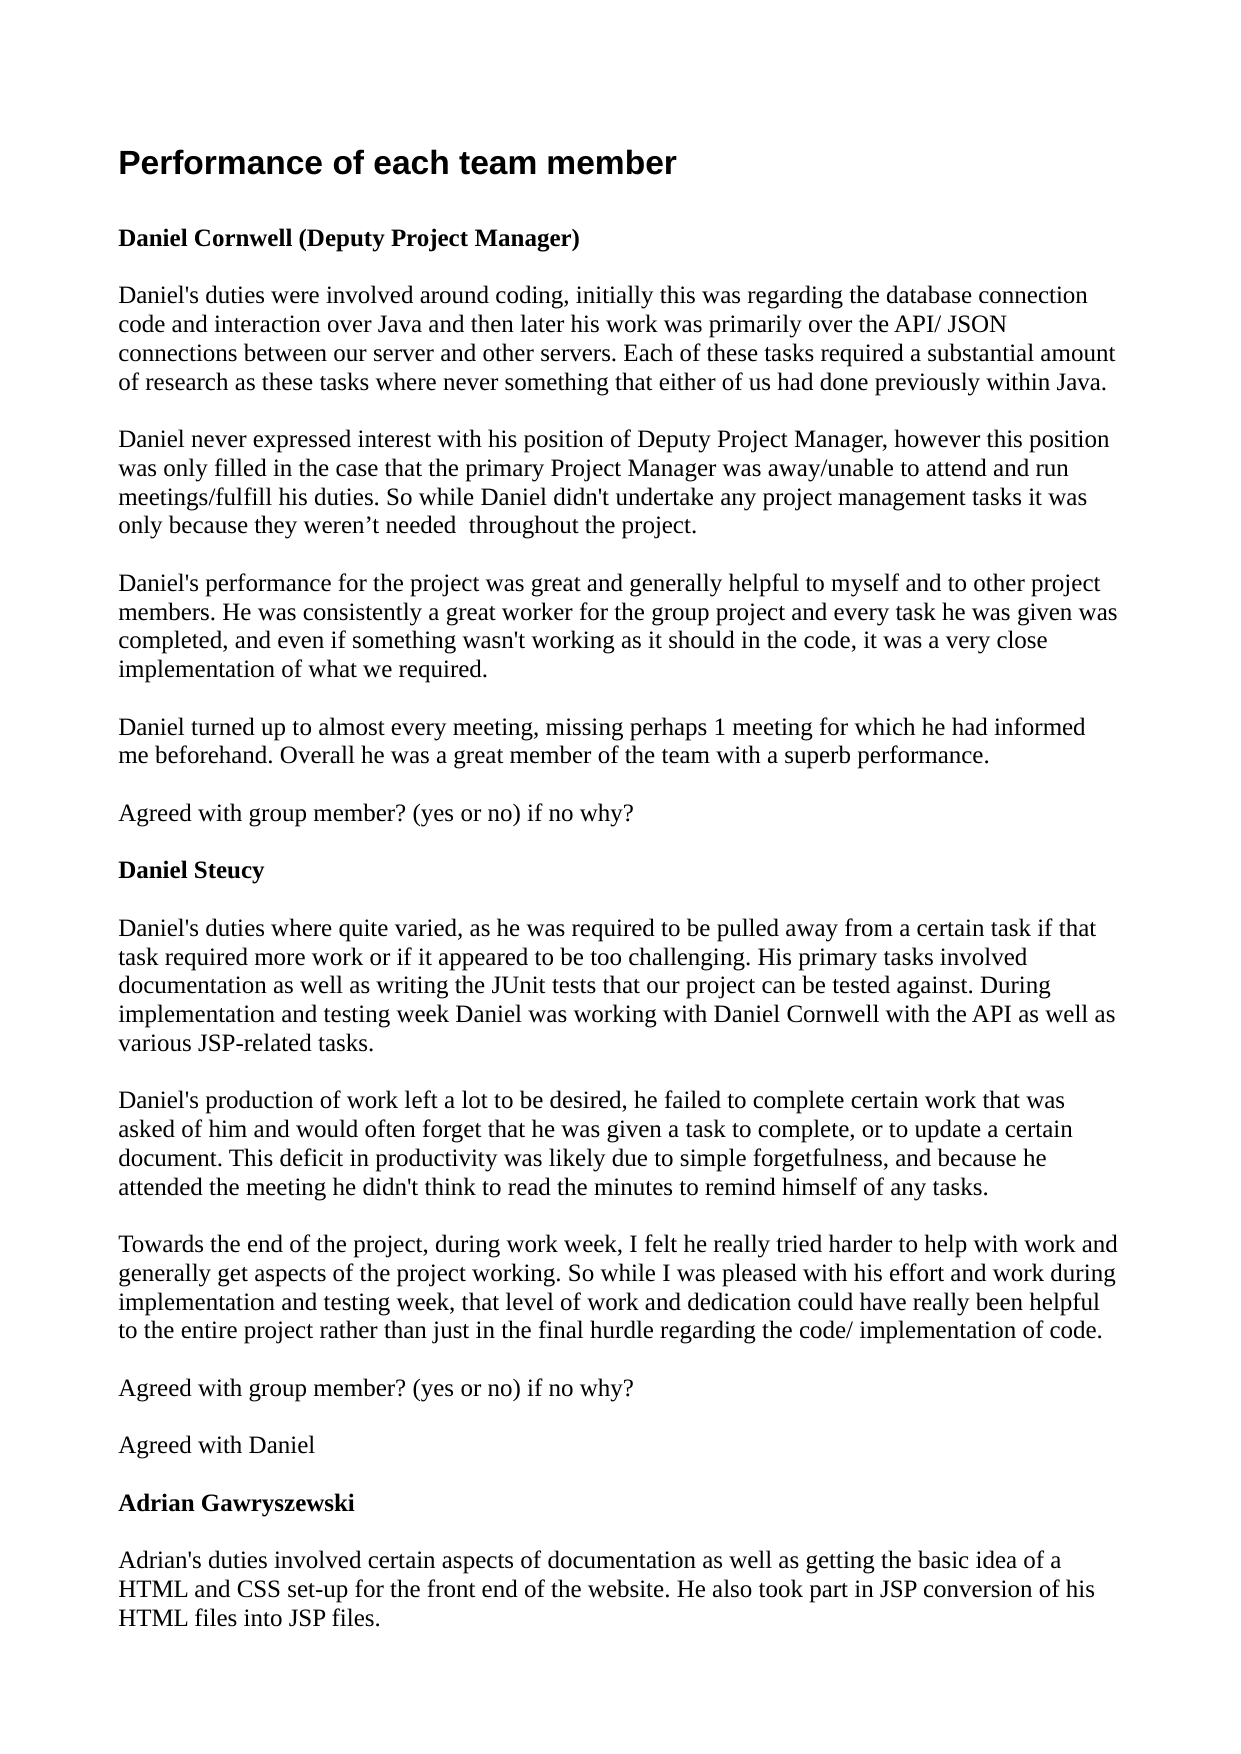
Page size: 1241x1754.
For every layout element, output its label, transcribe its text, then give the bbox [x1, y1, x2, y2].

text Adrian Gawryszewski [118, 1488, 1122, 1517]
text Daniel's duties where quite varied, as he was required to be pulled away from a certain task if that task required more work or if it appeared to be too challenging. His primary tasks involved documentation as well as writing the JUnit tests that our project can be tested against. During implementation and testing week Daniel was working with Daniel Cornwell with the API as well as various JSP-related tasks. [118, 913, 1122, 1057]
text Adrian's duties involved certain aspects of documentation as well as getting the basic idea of a HTML and CSS set-up for the front end of the website. He also took part in JSP conversion of his HTML files into JSP files. [118, 1546, 1122, 1632]
text Agreed with group member? (yes or no) if no why? [118, 1373, 1122, 1402]
text Daniel Cornwell (Deputy Project Manager) [118, 194, 1122, 252]
subtitle Performance of each team member [118, 143, 1122, 182]
text Agreed with group member? (yes or no) if no why? [118, 798, 1122, 827]
text Daniel turned up to almost every meeting, missing perhaps 1 meeting for which he had informed me beforehand. Overall he was a great member of the team with a superb performance. [118, 712, 1122, 769]
text Daniel's production of work left a lot to be desired, he failed to complete certain work that was asked of him and would often forget that he was given a task to complete, or to update a certain document. This deficit in productivity was likely due to simple forgetfulness, and because he attended the meeting he didn't think to read the minutes to remind himself of any tasks. Towards the end of the project, during work week, I felt he really tried harder to help with work and generally get aspects of the project working. So while I was pleased with his effort and work during implementation and testing week, that level of work and dedication could have really been helpful to the entire project rather than just in the final hurdle regarding the code/ implementation of code. [118, 1086, 1122, 1344]
text Daniel Steucy [118, 856, 1122, 884]
text Daniel's duties were involved around coding, initially this was regarding the database connection code and interaction over Java and then later his work was primarily over the API/ JSON connections between our server and other servers. Each of these tasks required a substantial amount of research as these tasks where never something that either of us had done previously within Java. Daniel never expressed interest with his position of Deputy Project Manager, however this position was only filled in the case that the primary Project Manager was away/unable to attend and run meetings/fulfill his duties. So while Daniel didn't undertake any project management tasks it was only because they weren’t needed throughout the project. [118, 281, 1122, 539]
text Daniel's performance for the project was great and generally helpful to myself and to other project members. He was consistently a great worker for the group project and every task he was given was completed, and even if something wasn't working as it should in the code, it was a very close implementation of what we required. [118, 568, 1122, 683]
text Agreed with Daniel [118, 1431, 1122, 1459]
